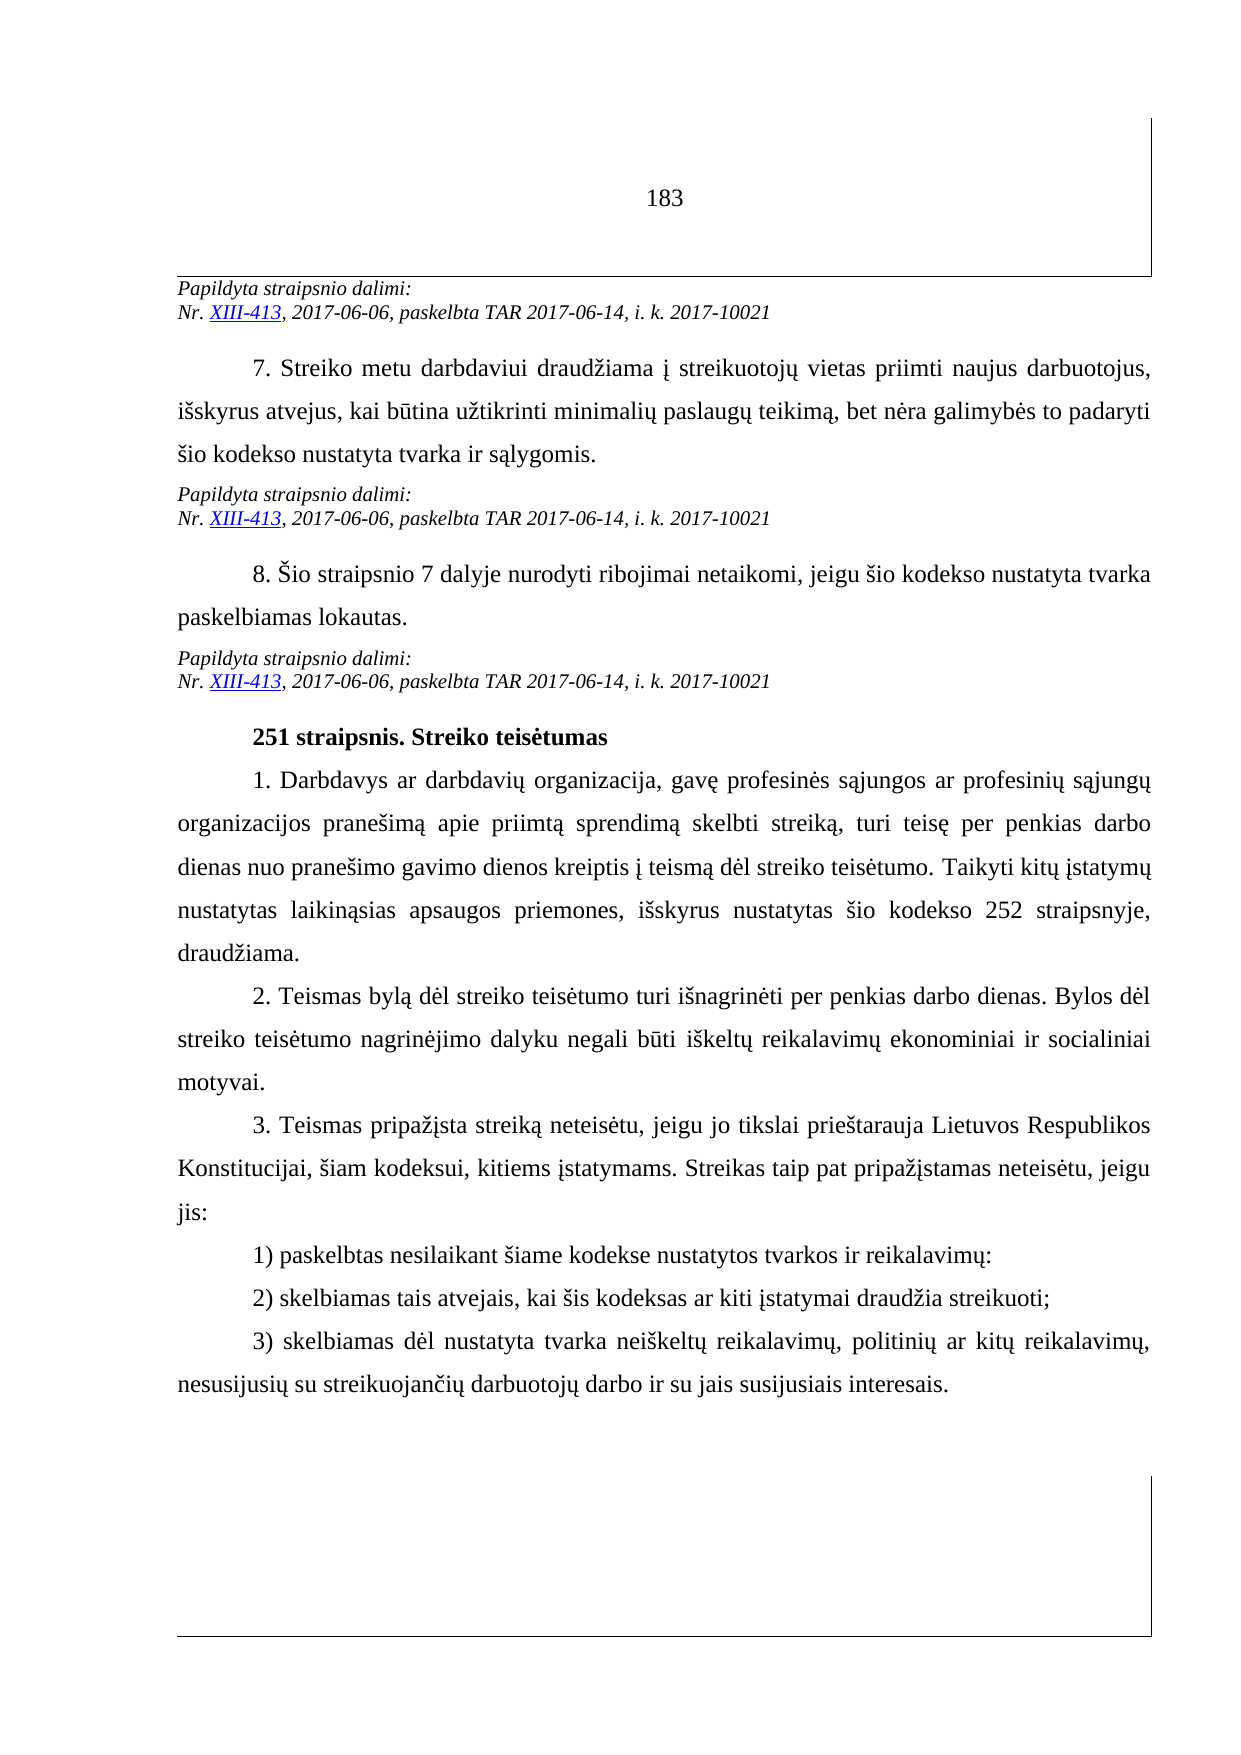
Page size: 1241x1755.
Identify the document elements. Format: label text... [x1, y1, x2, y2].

text 2. Teismas bylą dėl streiko teisėtumo turi išnagrinėti per penkias darbo dienas. Bylos dėl streiko teisėtumo nagrinėjimo dalyku negali būti iškeltų reikalavimų ekonominiai ir socialiniai motyvai. [177, 981, 1152, 1096]
text 3) skelbiamas dėl nustatyta tvarka neiškeltų reikalavimų, politinių ar kitų reikalavimų, nesusijusių su streikuojančių darbuotojų darbo ir su jais susijusiais interesais. [177, 1326, 1152, 1398]
text 1) paskelbtas nesilaikant šiame kodekse nustatytos tvarkos ir reikalavimų: [177, 1240, 1152, 1268]
text 7. Streiko metu darbdaviui draudžiama į streikuotojų vietas priimti naujus darbuotojus, išskyrus atvejus, kai būtina užtikrinti minimalių paslaugų teikimą, bet nėra galimybės to padaryti šio kodekso nustatyta tvarka ir sąlygomis. [177, 353, 1152, 468]
text Nr. XIII-413, 2017-06-06, paskelbta TAR 2017-06-14, i. k. 2017-10021 [177, 506, 1152, 530]
text Papildyta straipsnio dalimi: [177, 645, 1152, 669]
text 3. Teismas pripažįsta streiką neteisėtu, jeigu jo tikslai prieštarauja Lietuvos Respublikos Konstitucijai, šiam kodeksui, kitiems įstatymams. Streikas taip pat pripažįstamas neteisėtu, jeigu jis: [177, 1110, 1152, 1225]
text 1. Darbdavys ar darbdavių organizacija, gavę profesinės sąjungos ar profesinių sąjungų organizacijos pranešimą apie priimtą sprendimą skelbti streiką, turi teisę per penkias darbo dienas nuo pranešimo gavimo dienos kreiptis į teismą dėl streiko teisėtumo. Taikyti kitų įstatymų nustatytas laikinąsias apsaugos priemones, išskyrus nustatytas šio kodekso 252 straipsnyje, draudžiama. [177, 765, 1152, 967]
text 2) skelbiamas tais atvejais, kai šis kodeksas ar kiti įstatymai draudžia streikuoti; [177, 1283, 1152, 1312]
text Papildyta straipsnio dalimi: [177, 482, 1152, 506]
subtitle 251 straipsnis. Streiko teisėtumas [177, 722, 1152, 751]
text Nr. XIII-413, 2017-06-06, paskelbta TAR 2017-06-14, i. k. 2017-10021 [177, 300, 1152, 324]
text Nr. XIII-413, 2017-06-06, paskelbta TAR 2017-06-14, i. k. 2017-10021 [177, 669, 1152, 693]
text Papildyta straipsnio dalimi: [177, 276, 1152, 300]
text 8. Šio straipsnio 7 dalyje nurodyti ribojimai netaikomi, jeigu šio kodekso nustatyta tvarka paskelbiamas lokautas. [177, 559, 1152, 631]
